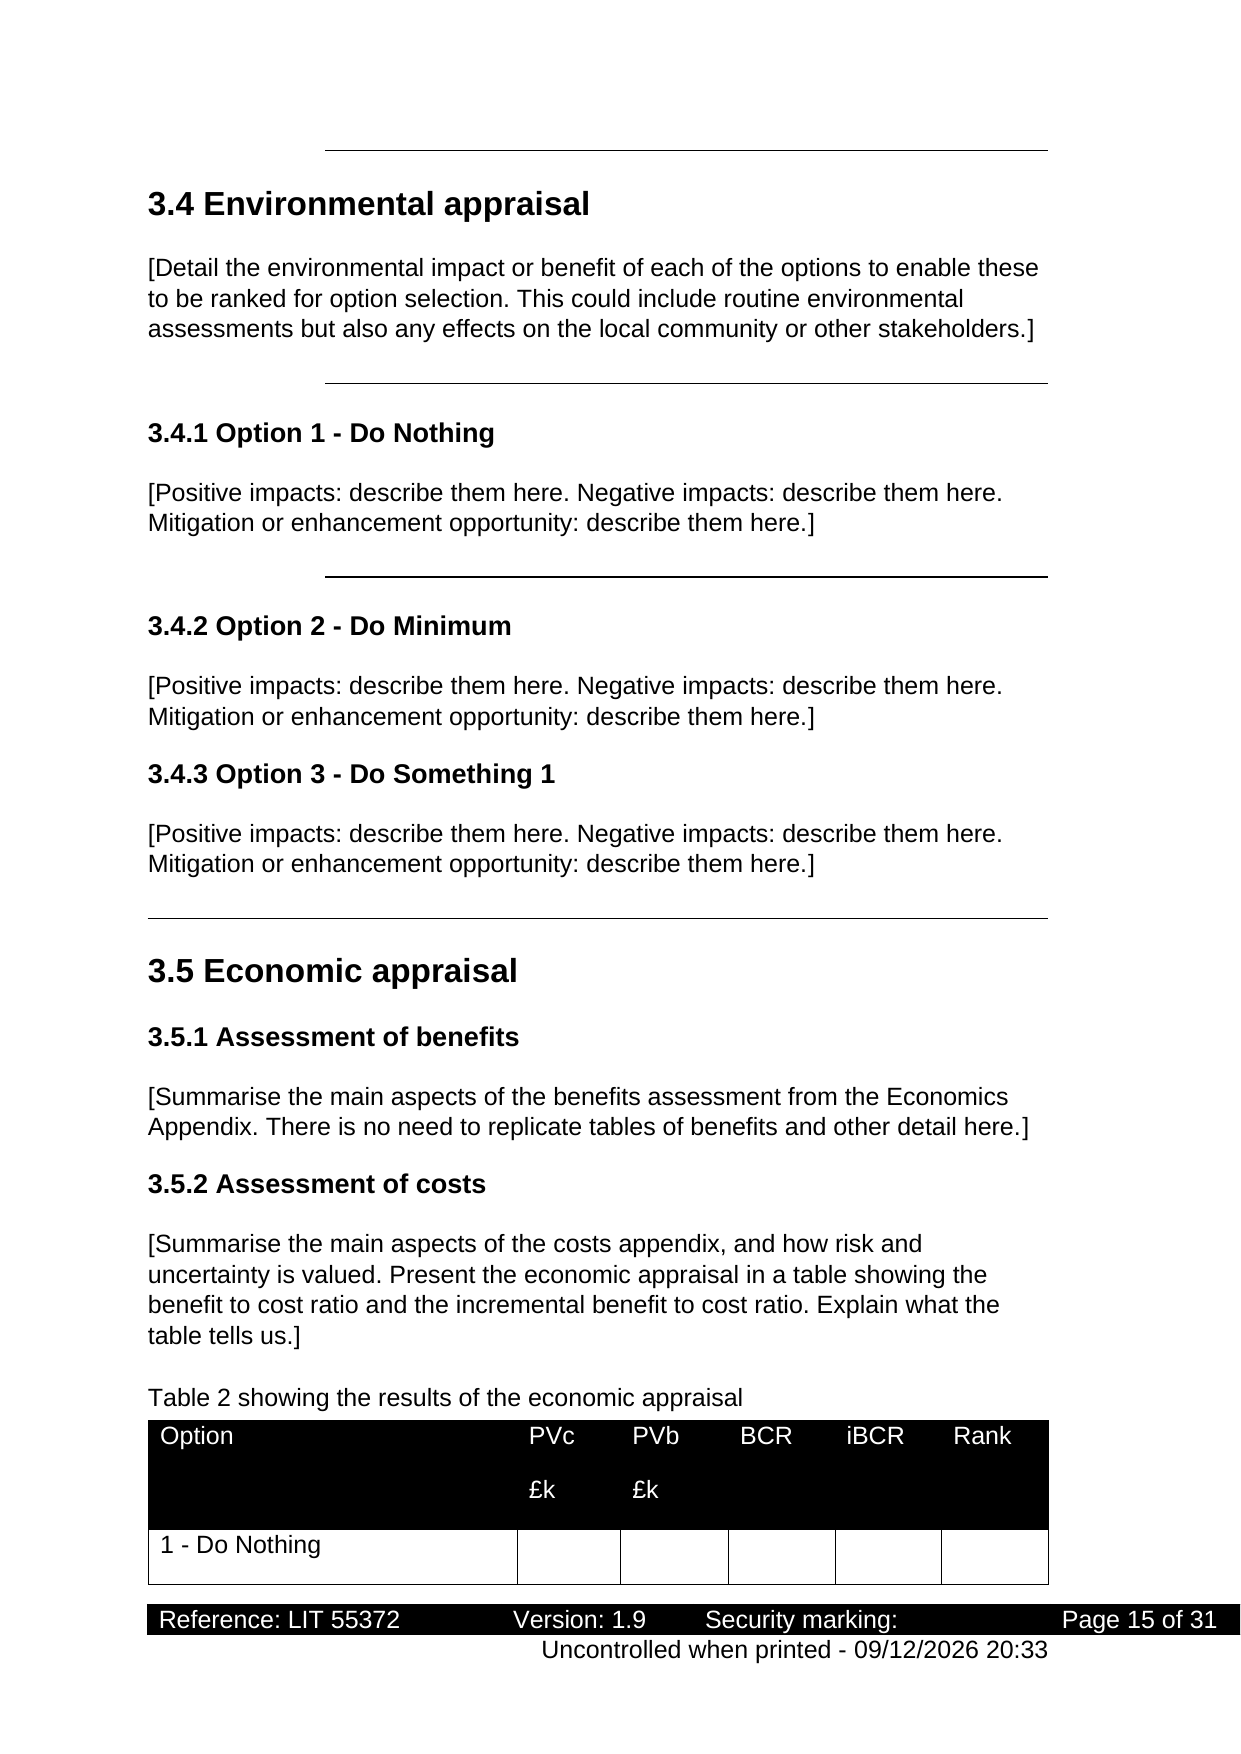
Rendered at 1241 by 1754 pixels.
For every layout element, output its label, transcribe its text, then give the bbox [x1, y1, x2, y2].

table_header Option [149, 1421, 517, 1529]
table_cell [942, 1530, 1048, 1583]
text Table 2 showing the results of the economic appraisal [148, 1383, 1048, 1412]
subtitle 3.5.2 Assessment of costs [148, 1168, 1048, 1199]
table_cell [518, 1530, 620, 1583]
text [Positive impacts: describe them here. Negative impacts: describe them here. Mitigation or enhancement opportunity: describe them here.] [148, 671, 1048, 731]
table_cell [729, 1530, 835, 1583]
subtitle 3.4.2 Option 2 - Do Minimum [148, 610, 1048, 642]
table_cell 1 - Do Nothing [149, 1530, 517, 1583]
table_cell [836, 1530, 941, 1583]
table_header PVb £k [621, 1421, 728, 1529]
subtitle 3.4.1 Option 1 - Do Nothing [148, 417, 1048, 448]
text [Detail the environmental impact or benefit of each of the options to enable these to be ranked for option selection. This could include routine environmental assessments but also any effects on the local community or other stakeholders.] [148, 253, 1048, 343]
title 3.5 Economic appraisal [148, 951, 1048, 990]
text [Positive impacts: describe them here. Negative impacts: describe them here. Mitigation or enhancement opportunity: describe them here.] [148, 477, 1048, 537]
table_header BCR [729, 1421, 835, 1529]
subtitle 3.4.3 Option 3 - Do Something 1 [148, 758, 1048, 789]
title 3.4 Environmental appraisal [148, 184, 1048, 222]
text [Summarise the main aspects of the costs appendix, and how risk and uncertainty is valued. Present the economic appraisal in a table showing the benefit to cost ratio and the incremental benefit to cost ratio. Explain what the table tells us.] [148, 1229, 1048, 1350]
text [Positive impacts: describe them here. Negative impacts: describe them here. Mitigation or enhancement opportunity: describe them here.] [148, 819, 1048, 878]
table_header PVc £k [518, 1421, 620, 1529]
table_header Rank [942, 1421, 1048, 1529]
table_cell [621, 1530, 728, 1583]
subtitle 3.5.1 Assessment of benefits [148, 1021, 1048, 1052]
text [Summarise the main aspects of the benefits assessment from the Economics Appendix. There is no need to replicate tables of benefits and other detail here.] [148, 1082, 1048, 1141]
table_header iBCR [836, 1421, 941, 1529]
